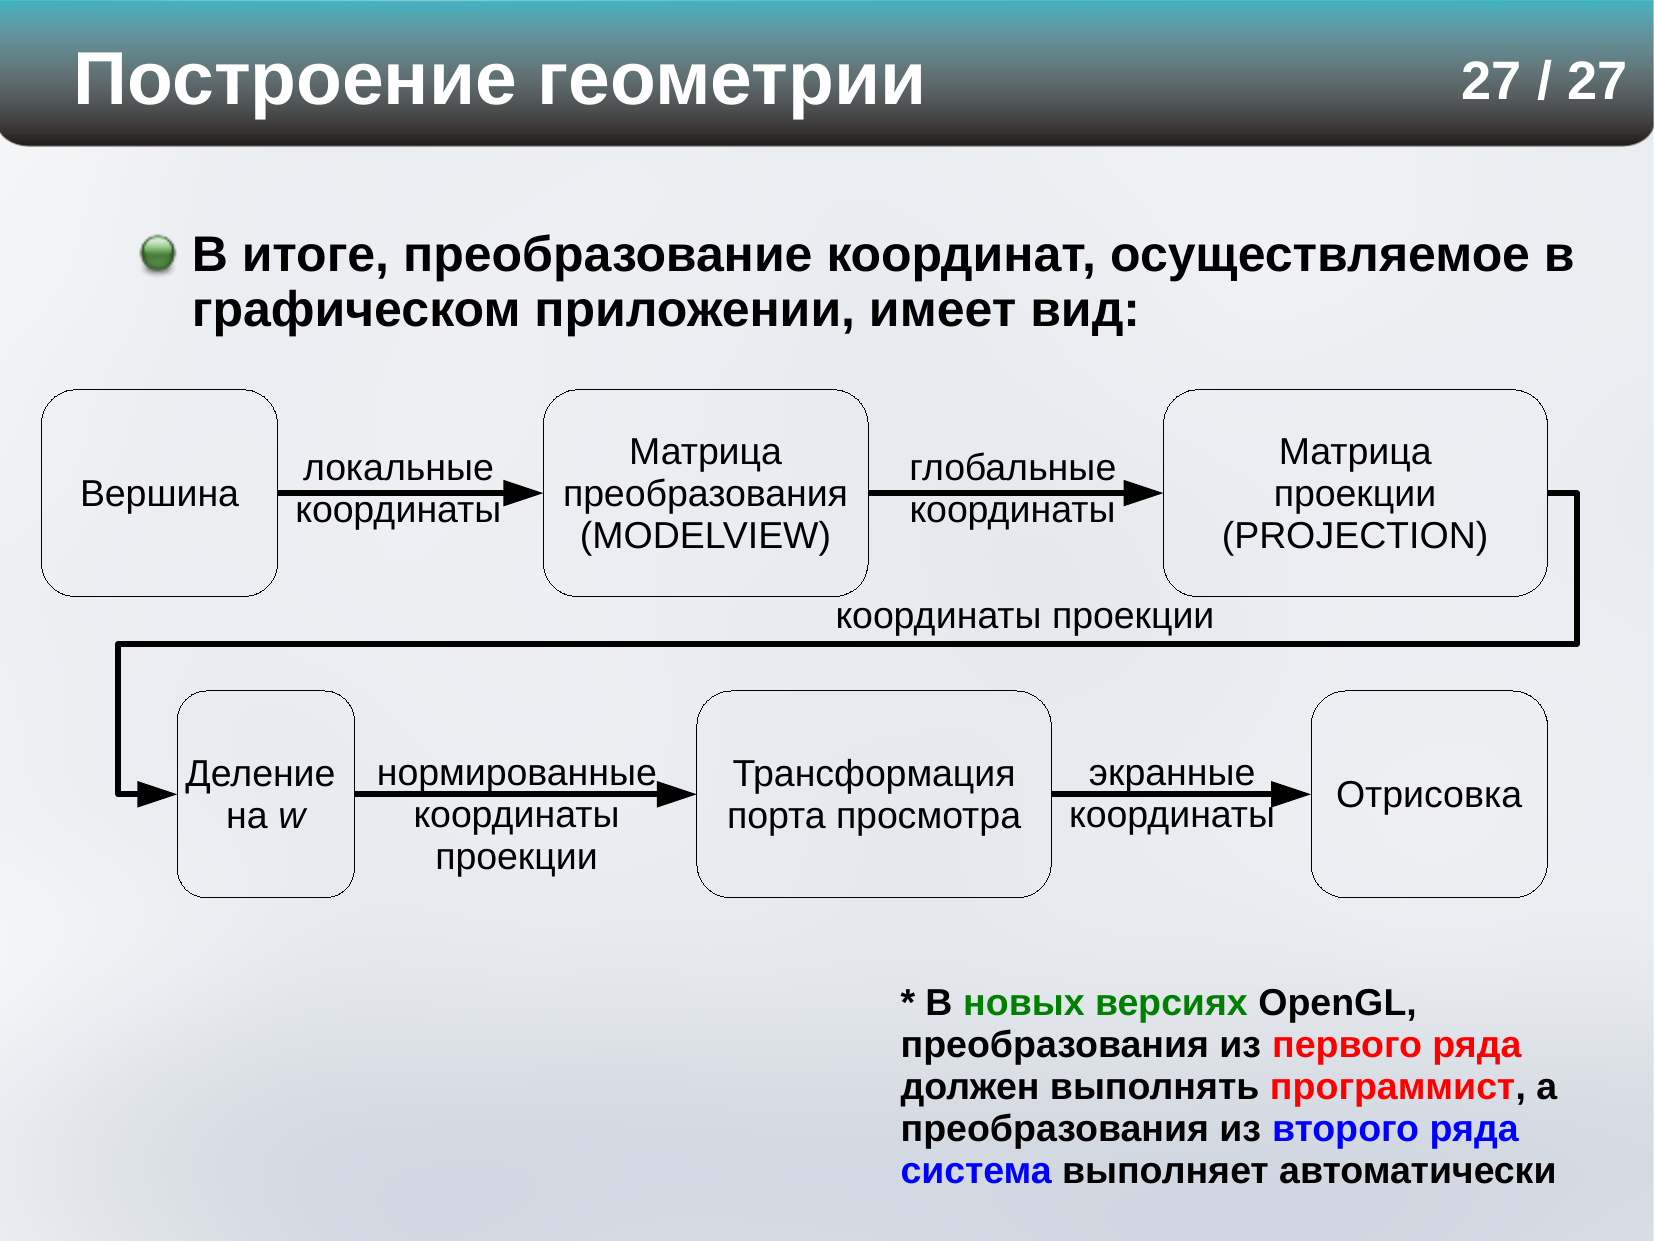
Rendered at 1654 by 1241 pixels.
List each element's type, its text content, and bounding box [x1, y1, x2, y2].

text_box локальные координаты [265, 438, 532, 538]
text_box Вершина [41, 389, 278, 597]
text_box Матрица проекции (PROJECTION) [1163, 389, 1548, 597]
text_box Матрица преобразования (MODELVIEW) [543, 389, 869, 597]
text_box Построение геометрии [59, 29, 1418, 129]
text_box В итоге, преобразование координат, осуществляемое в графическом приложении, имеет вид: [118, 218, 1595, 345]
text_box Трансформация порта просмотра [696, 690, 1052, 898]
picture [0, 0, 1654, 1241]
text_box Деление на w [177, 690, 355, 898]
text_box * В новых версиях OpenGL, преобразования из первого ряда должен выполнять программист, а преобразования из второго ряда система выполняет автоматически [885, 974, 1595, 1200]
text_box глобальные координаты [879, 438, 1146, 538]
text_box экранные координаты [1039, 744, 1306, 843]
text_box Отрисовка [1311, 690, 1548, 898]
text_box координаты проекции [820, 586, 1235, 644]
text_box 20 / 27 [1446, 42, 1654, 179]
text_box нормированные координаты проекции [354, 744, 680, 885]
